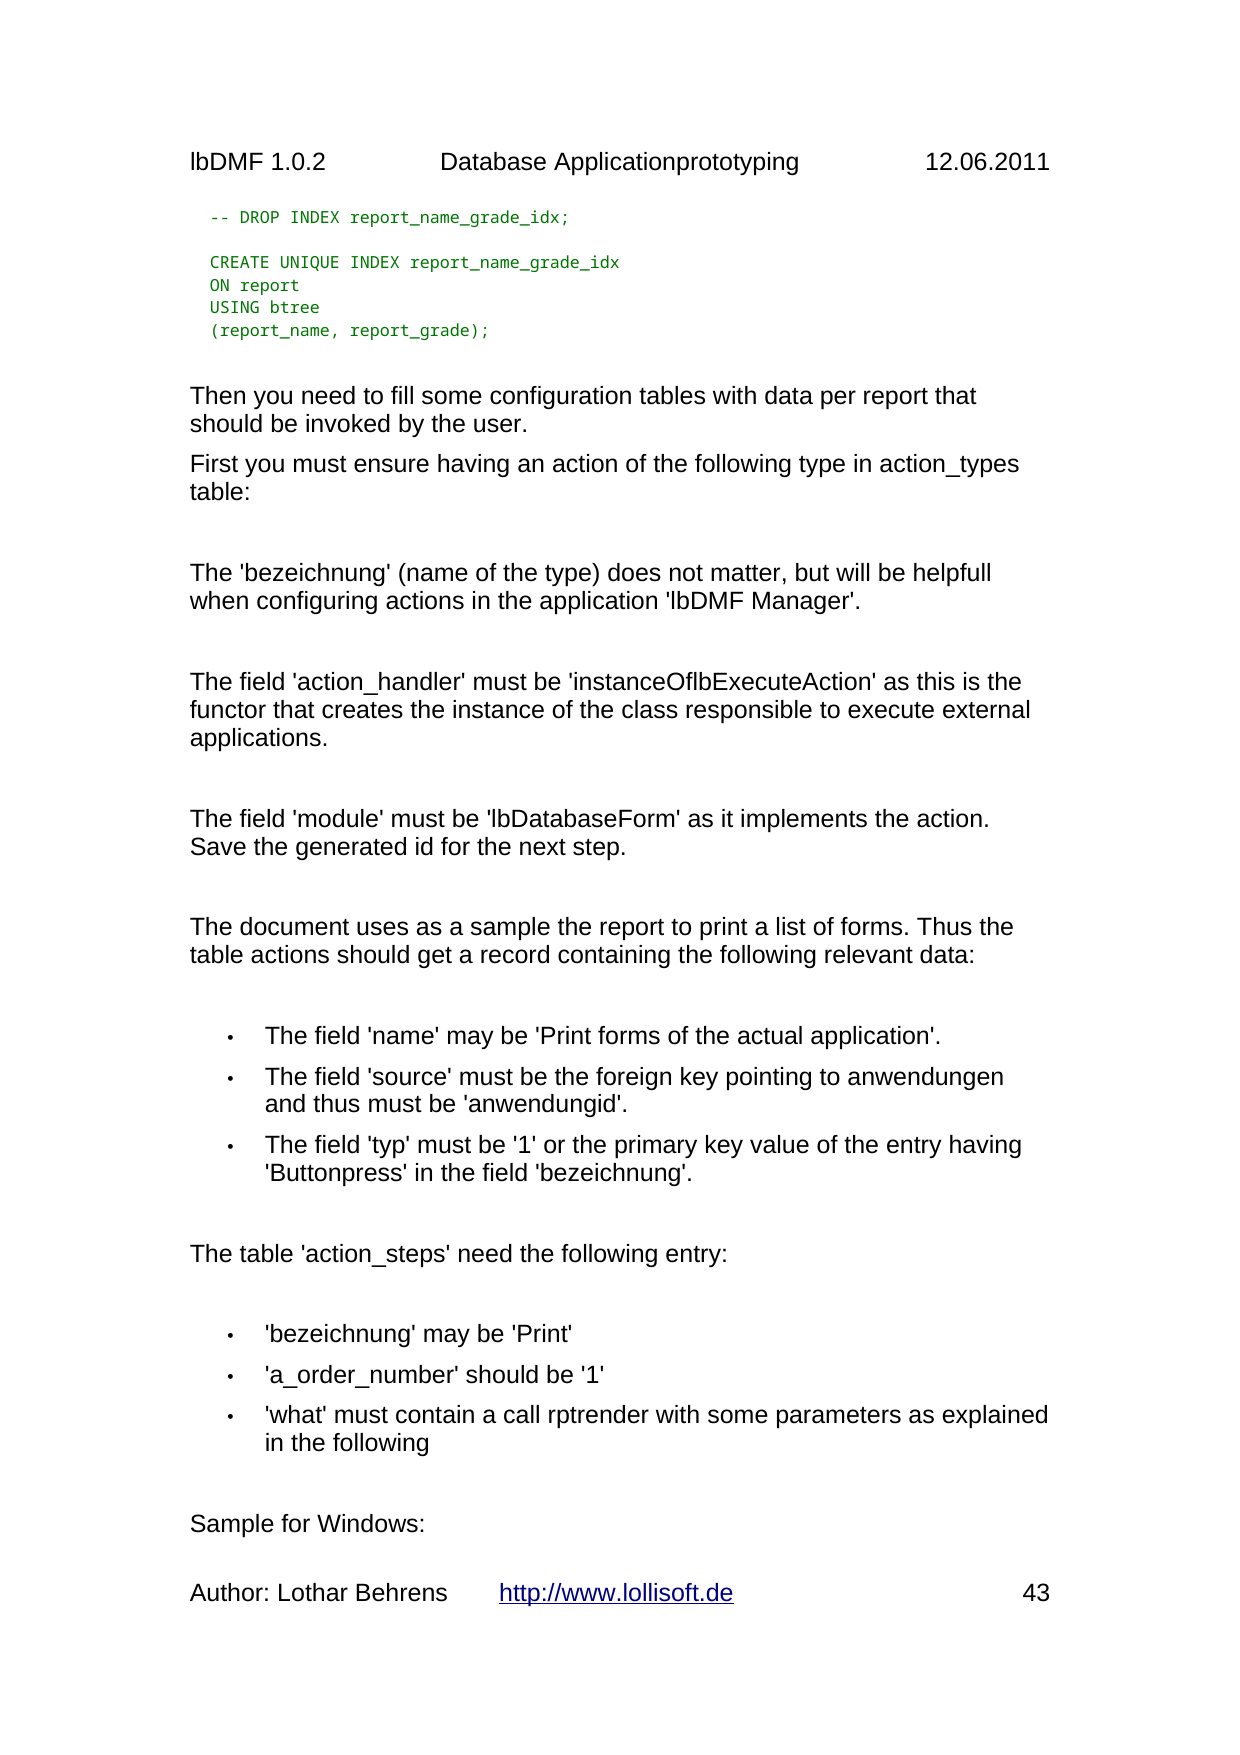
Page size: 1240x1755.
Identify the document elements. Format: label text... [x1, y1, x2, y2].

list The field 'typ' must be '1' or the primary key value of the entry having 'Buttonpress' in the field 'bezeichnung'. [227, 1131, 1050, 1187]
text ON report [189, 273, 1050, 296]
list The field 'source' must be the foreign key pointing to anwendungen and thus must be 'anwendungid'. [227, 1062, 1050, 1118]
text Sample for Windows: [189, 1510, 1050, 1538]
text The 'bezeichnung' (name of the type) does not matter, but will be helpfull when configuring actions in the application 'lbDMF Manager'. [189, 559, 1050, 615]
text CREATE UNIQUE INDEX report_name_grade_idx [189, 251, 1050, 273]
list 'bezeichnung' may be 'Print' [227, 1320, 1050, 1348]
text -- DROP INDEX report_name_grade_idx; [189, 205, 1050, 228]
list 'a_order_number' should be '1' [227, 1361, 1050, 1389]
text The table 'action_steps' need the following entry: [189, 1239, 1050, 1267]
text Then you need to fill some configuration tables with data per report that should be invoked by the user. [189, 382, 1050, 438]
text USING btree [189, 296, 1050, 319]
text The document uses as a sample the report to print a list of forms. Thus the table actions should get a record containing the following relevant data: [189, 913, 1050, 969]
text The field 'module' must be 'lbDatabaseForm' as it implements the action. Save the generated id for the next step. [189, 804, 1050, 860]
text First you must ensure having an action of the following type in action_types table: [189, 450, 1050, 506]
text The field 'action_handler' must be 'instanceOflbExecuteAction' as this is the functor that creates the instance of the class responsible to execute external applications. [189, 668, 1050, 752]
text (report_name, report_grade); [189, 319, 1050, 342]
list 'what' must contain a call rptrender with some parameters as explained in the following [227, 1401, 1050, 1457]
list The field 'name' may be 'Print forms of the actual application'. [227, 1022, 1050, 1050]
